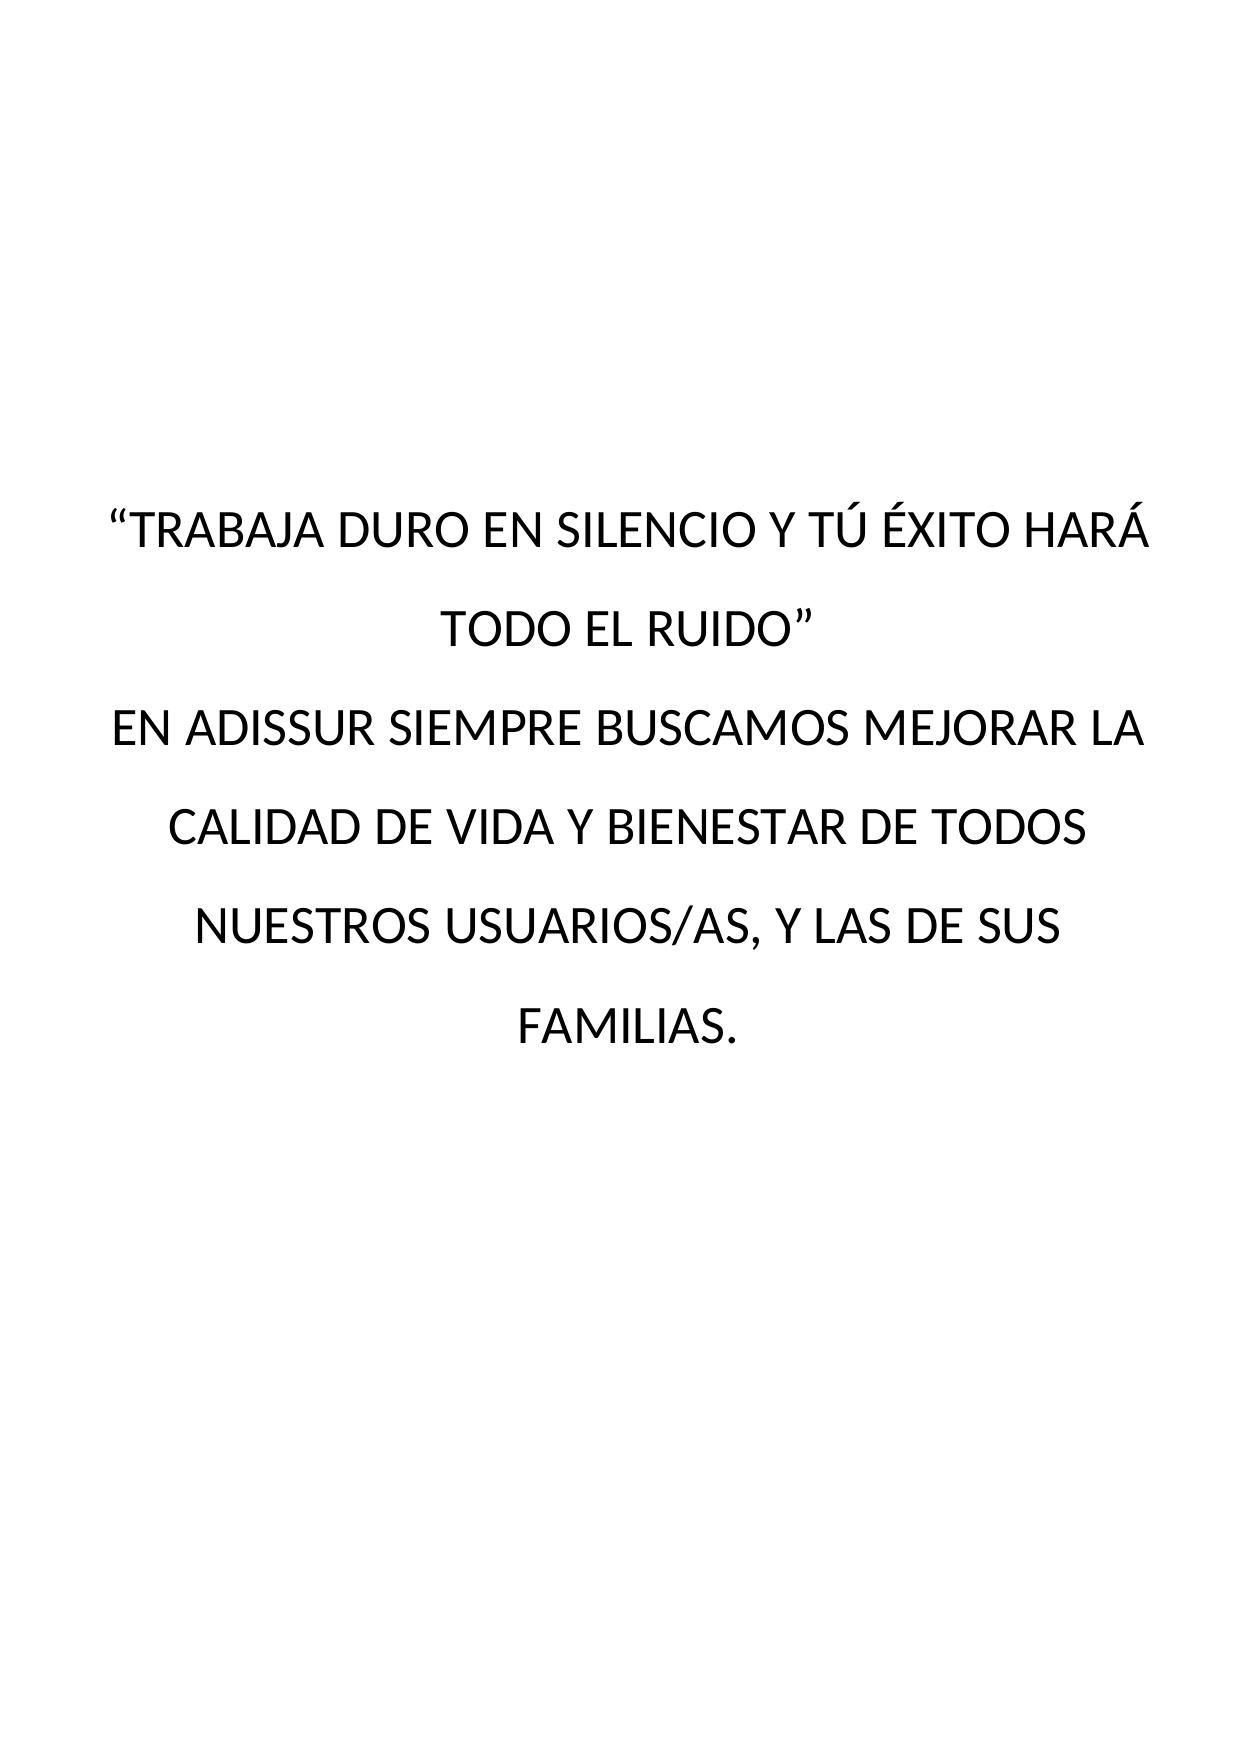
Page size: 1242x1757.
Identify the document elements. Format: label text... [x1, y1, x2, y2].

subtitle “TRABAJA DURO EN SILENCIO Y TÚ ÉXITO HARÁ TODO EL RUIDO” [105, 494, 1151, 660]
text EN ADISSUR SIEMPRE BUSCAMOS MEJORAR LA CALIDAD DE VIDA Y BIENESTAR DE TODOS NUESTROS USUARIOS/AS, Y LAS DE SUS FAMILIAS. [104, 693, 1151, 1057]
